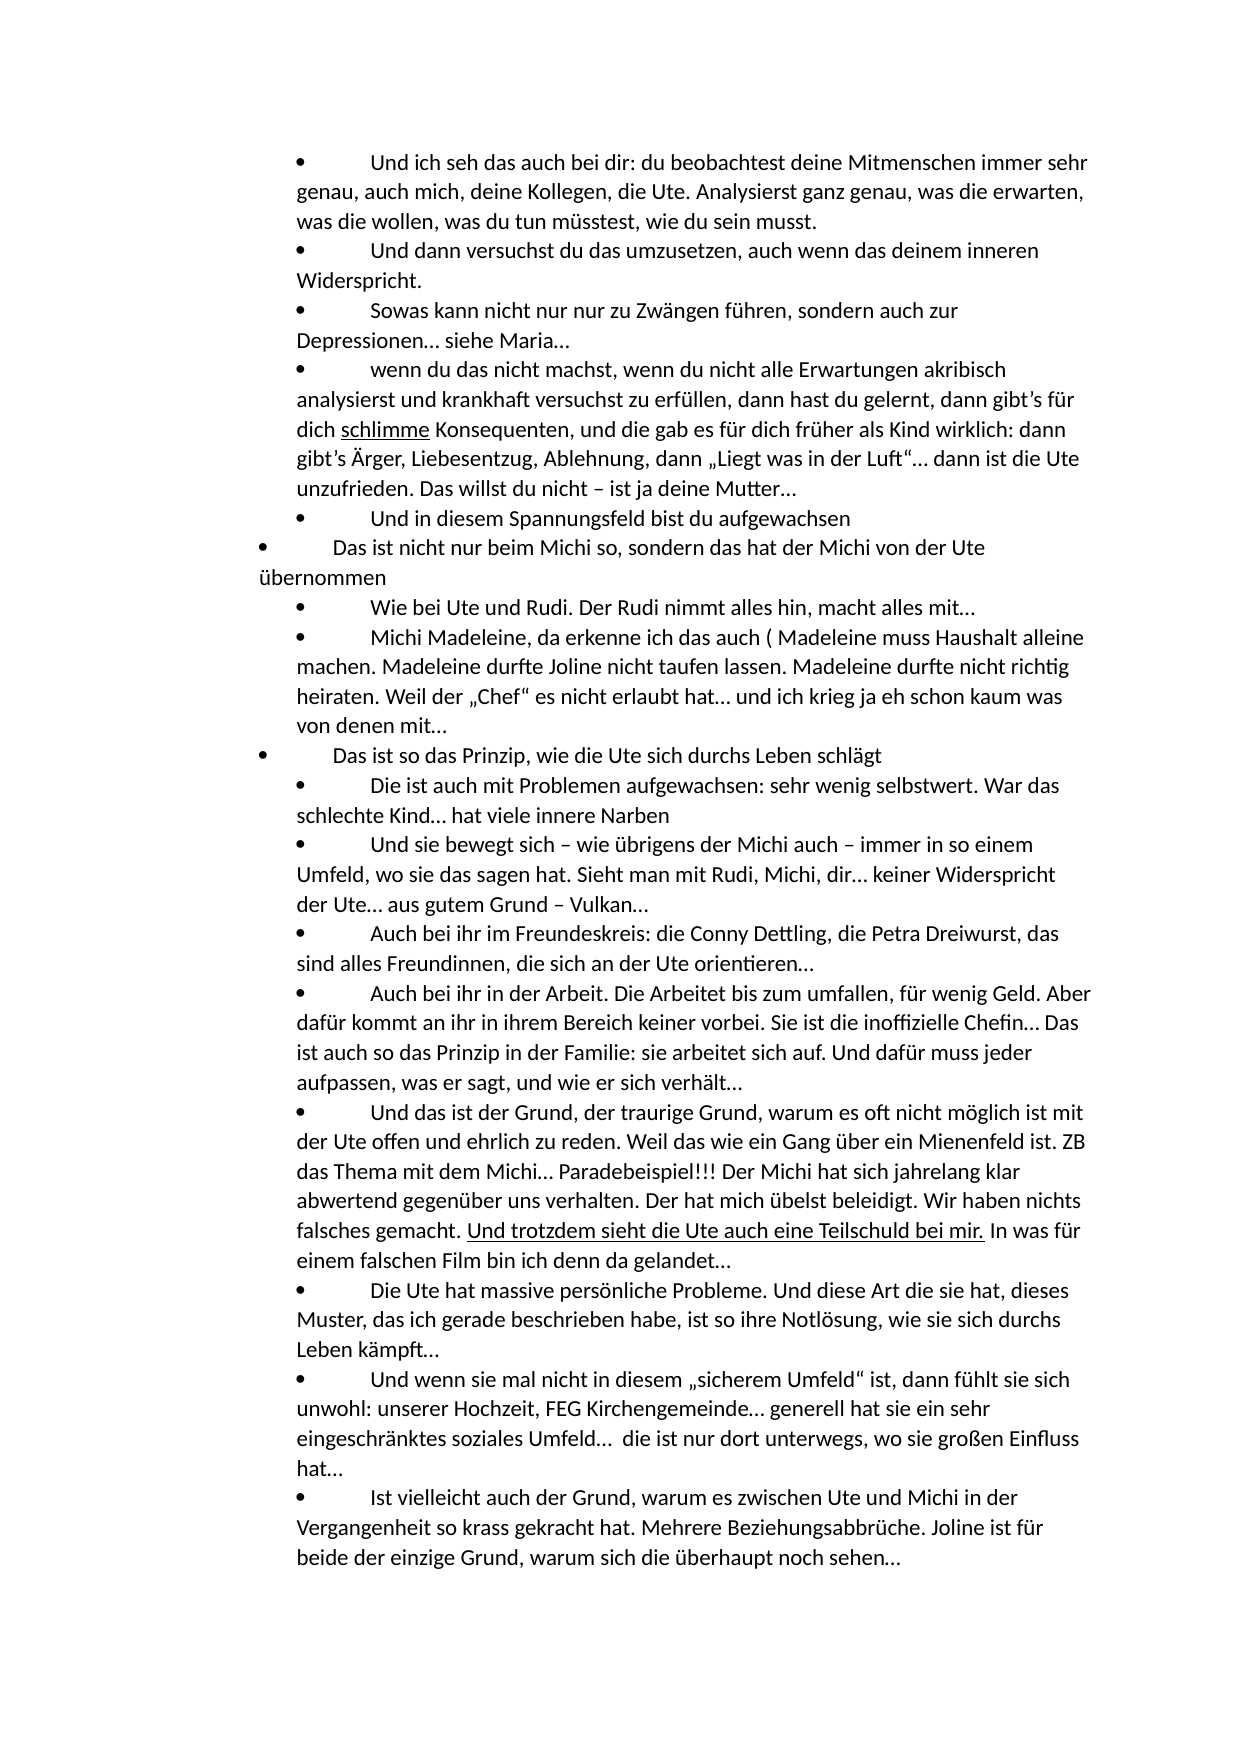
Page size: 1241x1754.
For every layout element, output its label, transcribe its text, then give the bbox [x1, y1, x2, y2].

list Und ich seh das auch bei dir: du beobachtest deine Mitmenschen immer sehr genau, auch mich, deine Kollegen, die Ute. Analysierst ganz genau, was die erwarten, was die wollen, was du tun müsstest, wie du sein musst. [296, 148, 1093, 235]
list Auch bei ihr im Freundeskreis: die Conny Dettling, die Petra Dreiwurst, das sind alles Freundinnen, die sich an der Ute orientieren… [296, 919, 1093, 977]
list Die ist auch mit Problemen aufgewachsen: sehr wenig selbstwert. War das schlechte Kind… hat viele innere Narben [296, 771, 1093, 829]
list Wie bei Ute und Rudi. Der Rudi nimmt alles hin, macht alles mit… [296, 593, 1093, 621]
list Das ist so das Prinzip, wie die Ute sich durchs Leben schlägt [259, 741, 1093, 769]
list Das ist nicht nur beim Michi so, sondern das hat der Michi von der Ute übernommen [259, 533, 1093, 591]
list Und in diesem Spannungsfeld bist du aufgewachsen [296, 504, 1093, 532]
list Und das ist der Grund, der traurige Grund, warum es oft nicht möglich ist mit der Ute offen und ehrlich zu reden. Weil das wie ein Gang über ein Mienenfeld ist. ZB das Thema mit dem Michi… Paradebeispiel!!! Der Michi hat sich jahrelang klar abwertend gegenüber uns verhalten. Der hat mich übelst beleidigt. Wir haben nichts falsches gemacht. Und trotzdem sieht die Ute auch eine Teilschuld bei mir. In was für einem falschen Film bin ich denn da gelandet… [296, 1098, 1093, 1274]
list Michi Madeleine, da erkenne ich das auch ( Madeleine muss Haushalt alleine machen. Madeleine durfte Joline nicht taufen lassen. Madeleine durfte nicht richtig heiraten. Weil der „Chef“ es nicht erlaubt hat… und ich krieg ja eh schon kaum was von denen mit… [296, 623, 1093, 740]
list Und wenn sie mal nicht in diesem „sicherem Umfeld“ ist, dann fühlt sie sich unwohl: unserer Hochzeit, FEG Kirchengemeinde… generell hat sie ein sehr eingeschränktes soziales Umfeld… die ist nur dort unterwegs, wo sie großen Einfluss hat… [296, 1365, 1093, 1482]
list Auch bei ihr in der Arbeit. Die Arbeitet bis zum umfallen, für wenig Geld. Aber dafür kommt an ihr in ihrem Bereich keiner vorbei. Sie ist die inoffizielle Chefin… Das ist auch so das Prinzip in der Familie: sie arbeitet sich auf. Und dafür muss jeder aufpassen, was er sagt, und wie er sich verhält… [296, 979, 1093, 1096]
list Sowas kann nicht nur nur zu Zwängen führen, sondern auch zur Depressionen… siehe Maria… [296, 296, 1093, 354]
list Die Ute hat massive persönliche Probleme. Und diese Art die sie hat, dieses Muster, das ich gerade beschrieben habe, ist so ihre Notlösung, wie sie sich durchs Leben kämpft… [296, 1276, 1093, 1363]
list Und dann versuchst du das umzusetzen, auch wenn das deinem inneren Widerspricht. [296, 237, 1093, 294]
list Ist vielleicht auch der Grund, warum es zwischen Ute und Michi in der Vergangenheit so krass gekracht hat. Mehrere Beziehungsabbrüche. Joline ist für beide der einzige Grund, warum sich die überhaupt noch sehen… [296, 1483, 1093, 1571]
list Und sie bewegt sich – wie übrigens der Michi auch – immer in so einem Umfeld, wo sie das sagen hat. Sieht man mit Rudi, Michi, dir… keiner Widerspricht der Ute… aus gutem Grund – Vulkan… [296, 830, 1093, 918]
list wenn du das nicht machst, wenn du nicht alle Erwartungen akribisch analysierst und krankhaft versuchst zu erfüllen, dann hast du gelernt, dann gibt’s für dich schlimme Konsequenten, und die gab es für dich früher als Kind wirklich: dann gibt’s Ärger, Liebesentzug, Ablehnung, dann „Liegt was in der Luft“… dann ist die Ute unzufrieden. Das willst du nicht – ist ja deine Mutter… [296, 355, 1093, 502]
